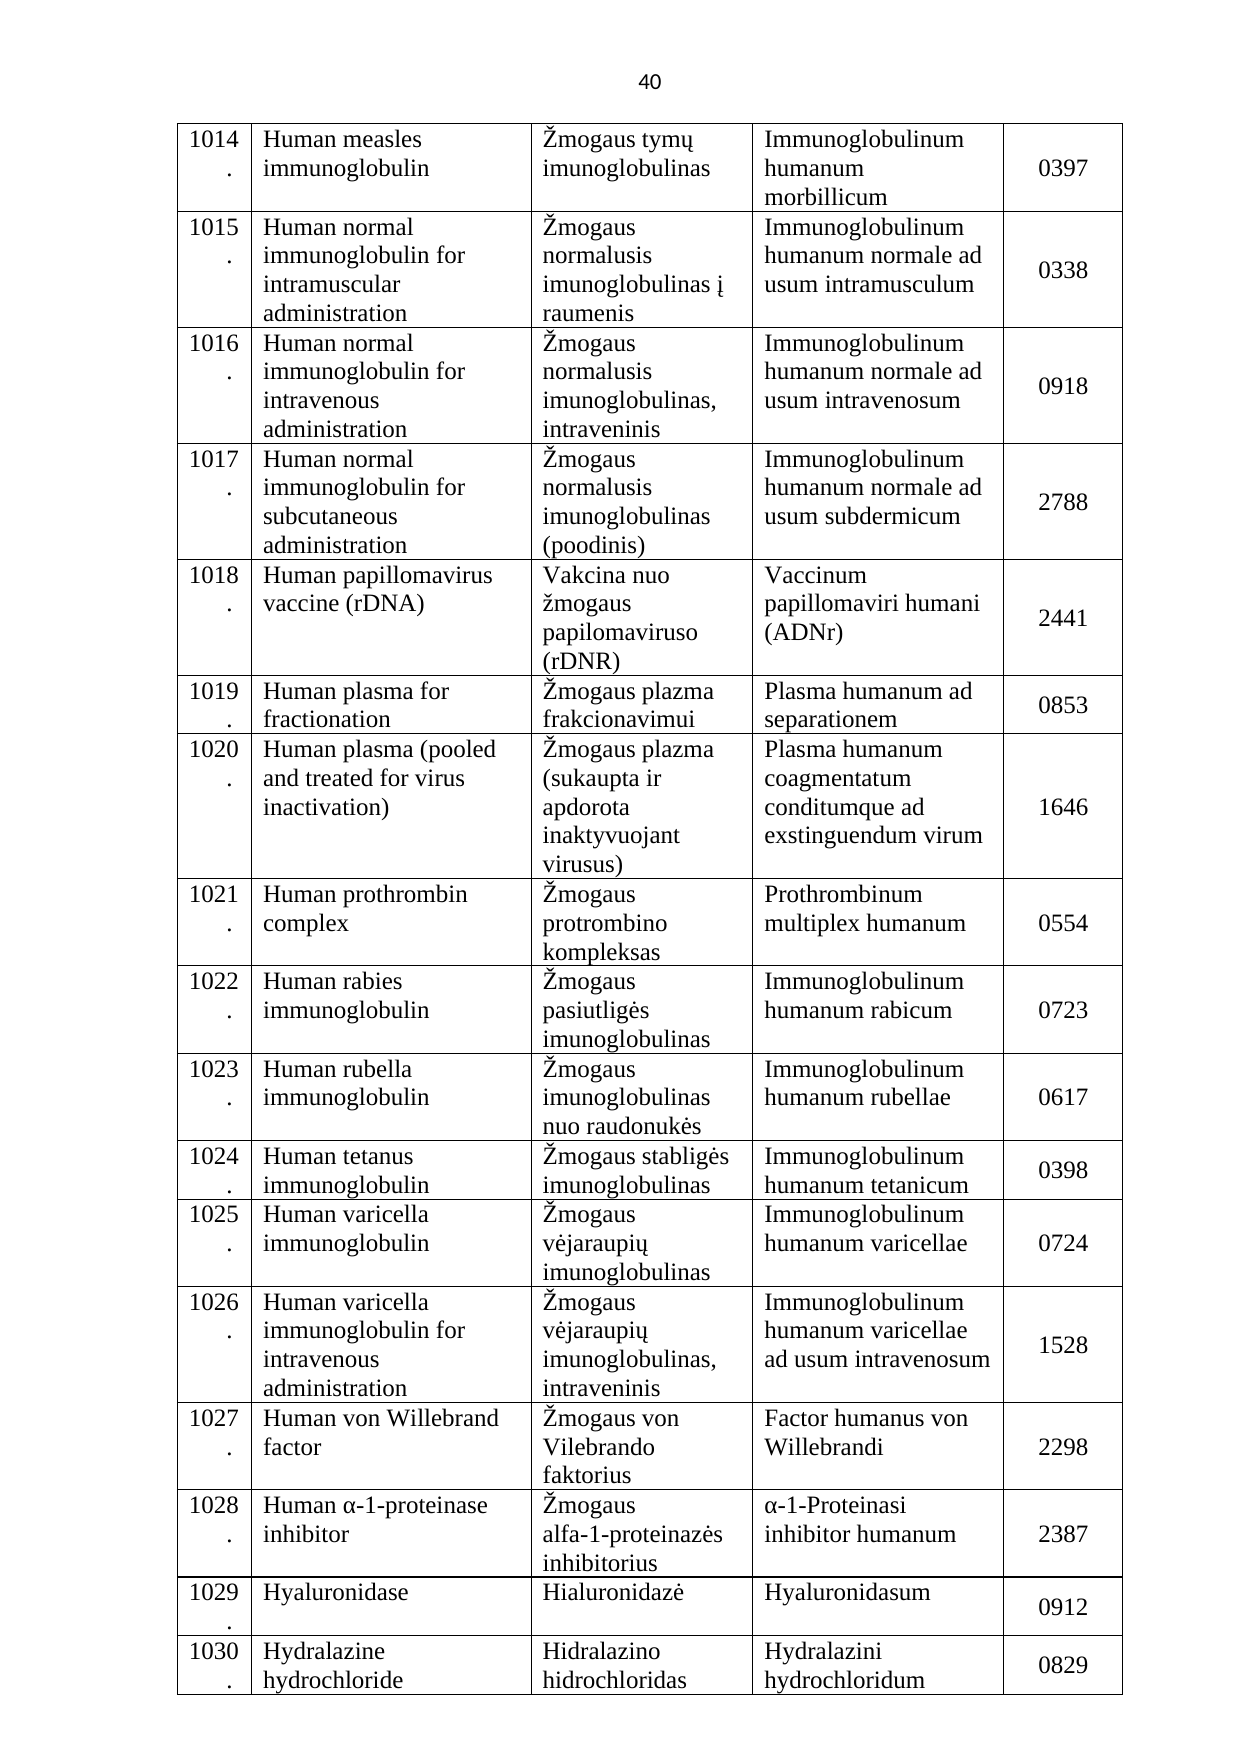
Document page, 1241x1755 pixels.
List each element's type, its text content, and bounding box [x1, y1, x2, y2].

table_cell Žmogaus tymų imunoglobulinas [532, 124, 752, 211]
table_cell 0912 [1004, 1578, 1122, 1635]
table_cell 1030. [178, 1636, 251, 1693]
table_cell Human tetanus immunoglobulin [252, 1141, 531, 1198]
table_cell Žmogaus normalusis imunoglobulinas, intraveninis [532, 328, 752, 443]
table_cell 1020. [178, 734, 251, 878]
table_cell Immunoglobulinum humanum varicellae ad usum intravenosum [753, 1287, 1003, 1402]
table_cell 2387 [1004, 1490, 1122, 1576]
table_cell 1024. [178, 1141, 251, 1198]
table_cell Immunoglobulinum humanum normale ad usum intravenosum [753, 328, 1003, 443]
table_cell α‑1‑Proteinasi inhibitor humanum [753, 1490, 1003, 1576]
table_cell Immunoglobulinum humanum morbillicum [753, 124, 1003, 211]
table_cell 1028. [178, 1490, 251, 1576]
table_cell 2788 [1004, 444, 1122, 559]
table_cell Human normal immunoglobulin for intramuscular administration [252, 212, 531, 327]
table_cell Žmogaus normalusis imunoglobulinas (poodinis) [532, 444, 752, 559]
table_cell Žmogaus plazma frakcionavimui [532, 676, 752, 733]
table_cell Human varicella immunoglobulin [252, 1200, 531, 1286]
table_cell 0853 [1004, 676, 1122, 733]
table_cell 1021. [178, 879, 251, 965]
table_cell Human plasma (pooled and treated for virus inactivation) [252, 734, 531, 878]
table_cell Hydralazine hydrochloride [252, 1636, 531, 1693]
table_cell Immunoglobulinum humanum varicellae [753, 1200, 1003, 1286]
table_cell 2298 [1004, 1403, 1122, 1489]
table_cell Vaccinum papillomaviri humani (ADNr) [753, 560, 1003, 675]
table_cell Hydralazini hydrochloridum [753, 1636, 1003, 1693]
table_cell 1026. [178, 1287, 251, 1402]
table_cell Hyaluronidase [252, 1578, 531, 1635]
table_cell Prothrombinum multiplex humanum [753, 879, 1003, 965]
table_cell Human normal immunoglobulin for subcutaneous administration [252, 444, 531, 559]
table_cell 1014. [178, 124, 251, 211]
table_cell Žmogaus pasiutligės imunoglobulinas [532, 966, 752, 1053]
table_cell 0398 [1004, 1141, 1122, 1198]
table_cell Žmogaus vėjaraupių imunoglobulinas, intraveninis [532, 1287, 752, 1402]
table_cell Immunoglobulinum humanum normale ad usum subdermicum [753, 444, 1003, 559]
table_cell Immunoglobulinum humanum rabicum [753, 966, 1003, 1053]
table_cell 0724 [1004, 1200, 1122, 1286]
table_cell 1015. [178, 212, 251, 327]
table_cell Human rabies immunoglobulin [252, 966, 531, 1053]
table_cell 0723 [1004, 966, 1122, 1053]
table_cell Žmogaus vėjaraupių imunoglobulinas [532, 1200, 752, 1286]
table_cell 0918 [1004, 328, 1122, 443]
table_cell 1018. [178, 560, 251, 675]
table_cell 1017. [178, 444, 251, 559]
table_cell Vakcina nuo žmogaus papilomaviruso (rDNR) [532, 560, 752, 675]
table_cell Žmogaus protrombino kompleksas [532, 879, 752, 965]
table_cell 1528 [1004, 1287, 1122, 1402]
table_cell 2441 [1004, 560, 1122, 675]
table_cell Human α‑1‑proteinase inhibitor [252, 1490, 531, 1576]
table_cell Human measles immunoglobulin [252, 124, 531, 211]
table_cell Hyaluronidasum [753, 1578, 1003, 1635]
table_cell 1019. [178, 676, 251, 733]
table_cell Human plasma for fractionation [252, 676, 531, 733]
table_cell Hialuronidazė [532, 1578, 752, 1635]
table_cell 1646 [1004, 734, 1122, 878]
table_cell Žmogaus imunoglobulinas nuo raudonukės [532, 1054, 752, 1140]
table_cell Factor humanus von Willebrandi [753, 1403, 1003, 1489]
table_cell Human papillomavirus vaccine (rDNA) [252, 560, 531, 675]
table_cell Žmogaus stabligės imunoglobulinas [532, 1141, 752, 1198]
table_cell 1027. [178, 1403, 251, 1489]
table_cell Immunoglobulinum humanum tetanicum [753, 1141, 1003, 1198]
table_cell 0338 [1004, 212, 1122, 327]
table_cell 1029. [178, 1578, 251, 1635]
table_cell Human von Willebrand factor [252, 1403, 531, 1489]
table_cell Immunoglobulinum humanum normale ad usum intramusculum [753, 212, 1003, 327]
table_cell Human varicella immunoglobulin for intravenous administration [252, 1287, 531, 1402]
table_cell 1023. [178, 1054, 251, 1140]
table_cell 0617 [1004, 1054, 1122, 1140]
table_cell 1016. [178, 328, 251, 443]
table_cell Žmogaus alfa‑1‑proteinazės inhibitorius [532, 1490, 752, 1576]
table_cell Plasma humanum coagmentatum conditumque ad exstinguendum virum [753, 734, 1003, 878]
table_cell 0397 [1004, 124, 1122, 211]
table_cell Human prothrombin complex [252, 879, 531, 965]
table_cell Human normal immunoglobulin for intravenous administration [252, 328, 531, 443]
table_cell 0829 [1004, 1636, 1122, 1693]
table_cell 1025. [178, 1200, 251, 1286]
table_cell 1022. [178, 966, 251, 1053]
table_cell Human rubella immunoglobulin [252, 1054, 531, 1140]
table_cell Žmogaus plazma (sukaupta ir apdorota inaktyvuojant virusus) [532, 734, 752, 878]
table_cell Immunoglobulinum humanum rubellae [753, 1054, 1003, 1140]
table_cell Plasma humanum ad separationem [753, 676, 1003, 733]
table_cell Žmogaus normalusis imunoglobulinas į raumenis [532, 212, 752, 327]
table_cell Žmogaus von Vilebrando faktorius [532, 1403, 752, 1489]
table_cell Hidralazino hidrochloridas [532, 1636, 752, 1693]
table_cell 0554 [1004, 879, 1122, 965]
